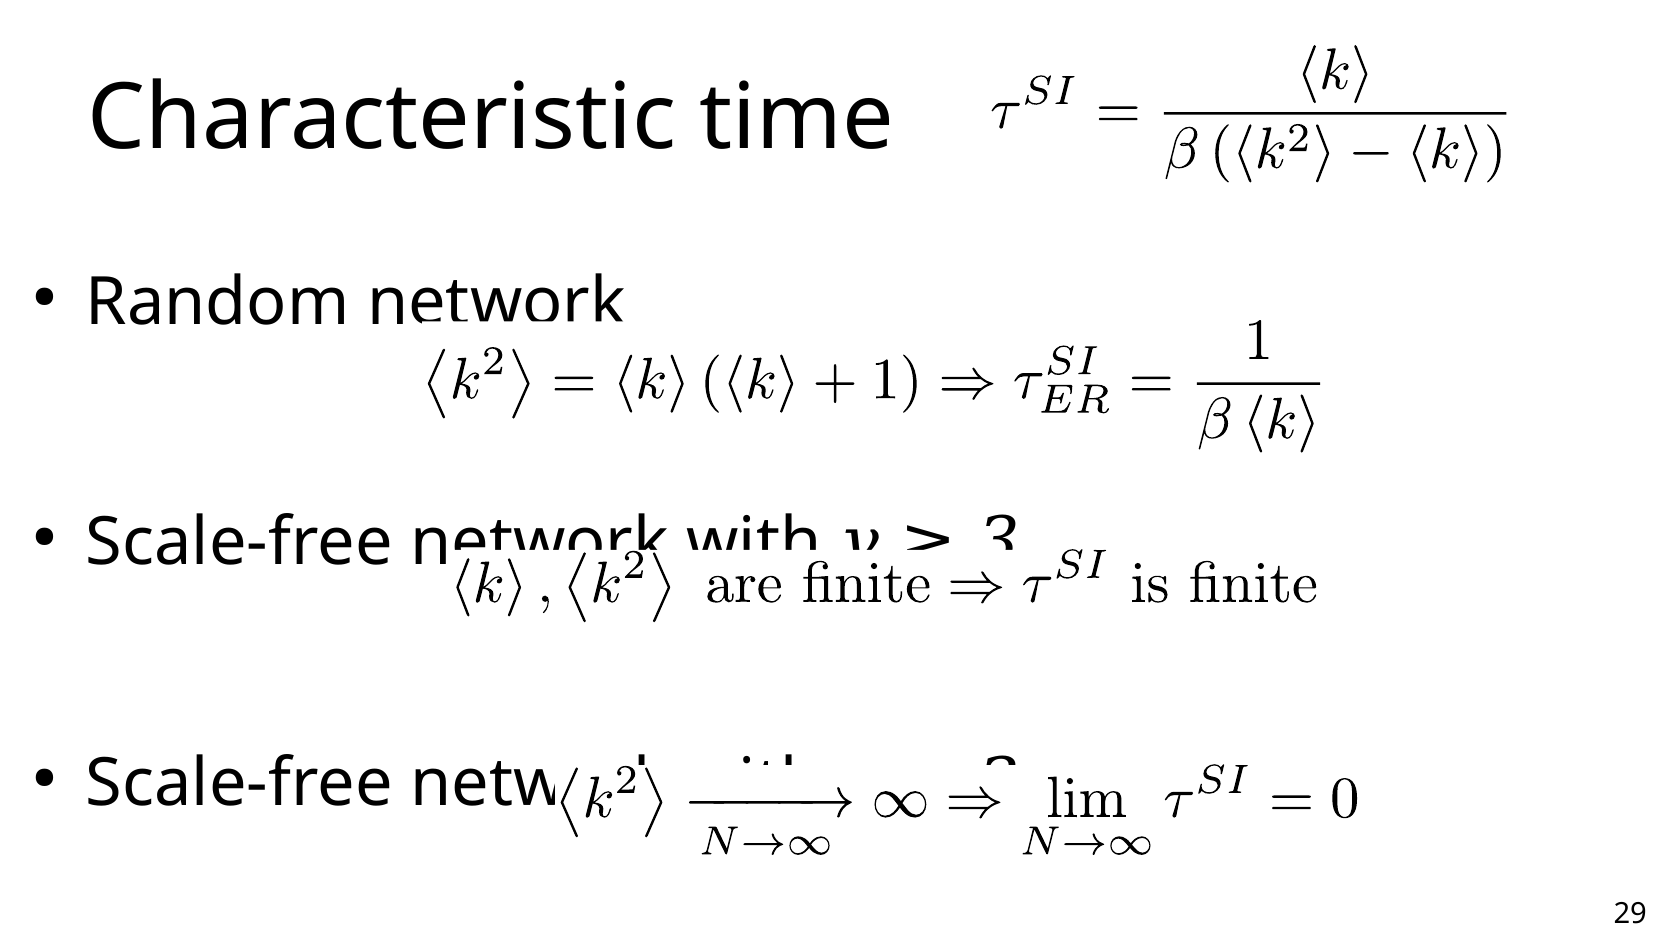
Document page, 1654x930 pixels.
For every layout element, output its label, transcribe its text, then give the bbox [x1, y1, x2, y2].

text_box [422, 320, 1321, 453]
text_box [990, 44, 1507, 183]
title Characteristic time [82, 1, 901, 225]
text_box [555, 764, 1360, 856]
text_box [450, 549, 1318, 623]
list Random network Scale-free network with γ ≥ 3 Scale-free network with γ < 3 [15, 252, 1606, 901]
